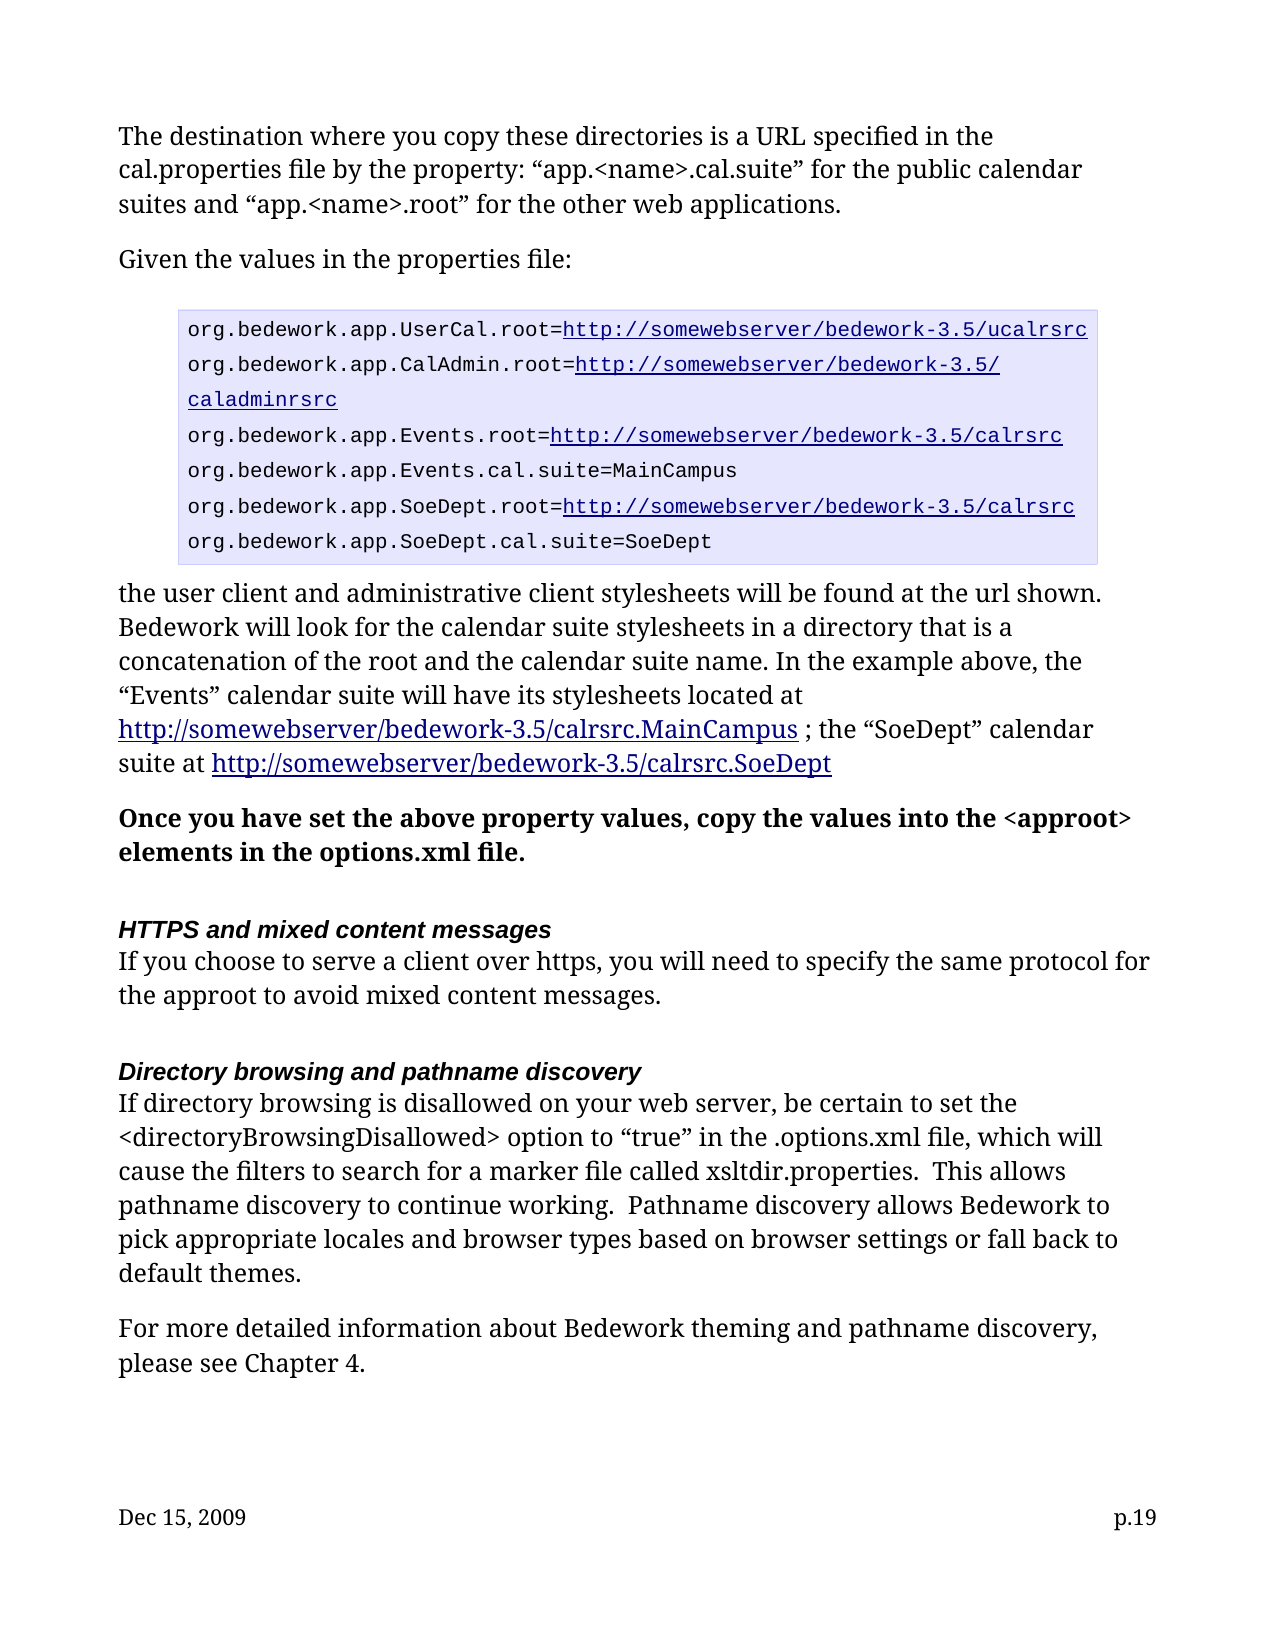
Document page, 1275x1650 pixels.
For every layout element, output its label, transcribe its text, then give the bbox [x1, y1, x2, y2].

text The destination where you copy these directories is a URL specified in the cal.properties file by the property: “app.<name>.cal.suite” for the public calendar suites and “app.<name>.root” for the other web applications. [118, 118, 1157, 220]
text org.bedework.app.Events.cal.suite=MainCampus [179, 451, 1097, 484]
text org.bedework.app.SoeDept.root=http://somewebserver/bedework-3.5/calrsrc [179, 487, 1097, 519]
text Given the values in the properties file: [118, 241, 1157, 275]
text If you choose to serve a client over https, you will need to specify the same protocol for the approot to avoid mixed content messages. [118, 943, 1157, 1011]
subtitle Directory browsing and pathname discovery [118, 1058, 1157, 1086]
text the user client and administrative client stylesheets will be found at the url shown. Bedework will look for the calendar suite stylesheets in a directory that is a concatenation of the root and the calendar suite name. In the example above, the “Events” calendar suite will have its stylesheets located at http://somewebserver/bedework-3.5/calrsrc.MainCampus ; the “SoeDept” calendar suite at http://somewebserver/bedework-3.5/calrsrc.SoeDept [118, 576, 1157, 780]
text For more detailed information about Bedework theming and pathname discovery, please see Chapter 4. [118, 1311, 1157, 1379]
text org.bedework.app.CalAdmin.root=http://somewebserver/bedework-3.5/caladminrsrc [179, 345, 1097, 413]
subtitle HTTPS and mixed content messages [118, 916, 1157, 943]
text If directory browsing is disallowed on your web server, be certain to set the <directoryBrowsingDisallowed> option to “true” in the .options.xml file, which will cause the filters to search for a marker file called xsltdir.properties. This allows pathname discovery to continue working. Pathname discovery allows Bedework to pick appropriate locales and browser types based on browser settings or fall back to default themes. [118, 1086, 1157, 1290]
text Once you have set the above property values, copy the values into the <approot> elements in the options.xml file. [118, 801, 1157, 869]
text org.bedework.app.Events.root=http://somewebserver/bedework-3.5/calrsrc [179, 416, 1097, 448]
text org.bedework.app.SoeDept.cal.suite=SoeDept [179, 522, 1097, 564]
text org.bedework.app.UserCal.root=http://somewebserver/bedework-3.5/ucalrsrc [179, 311, 1097, 342]
